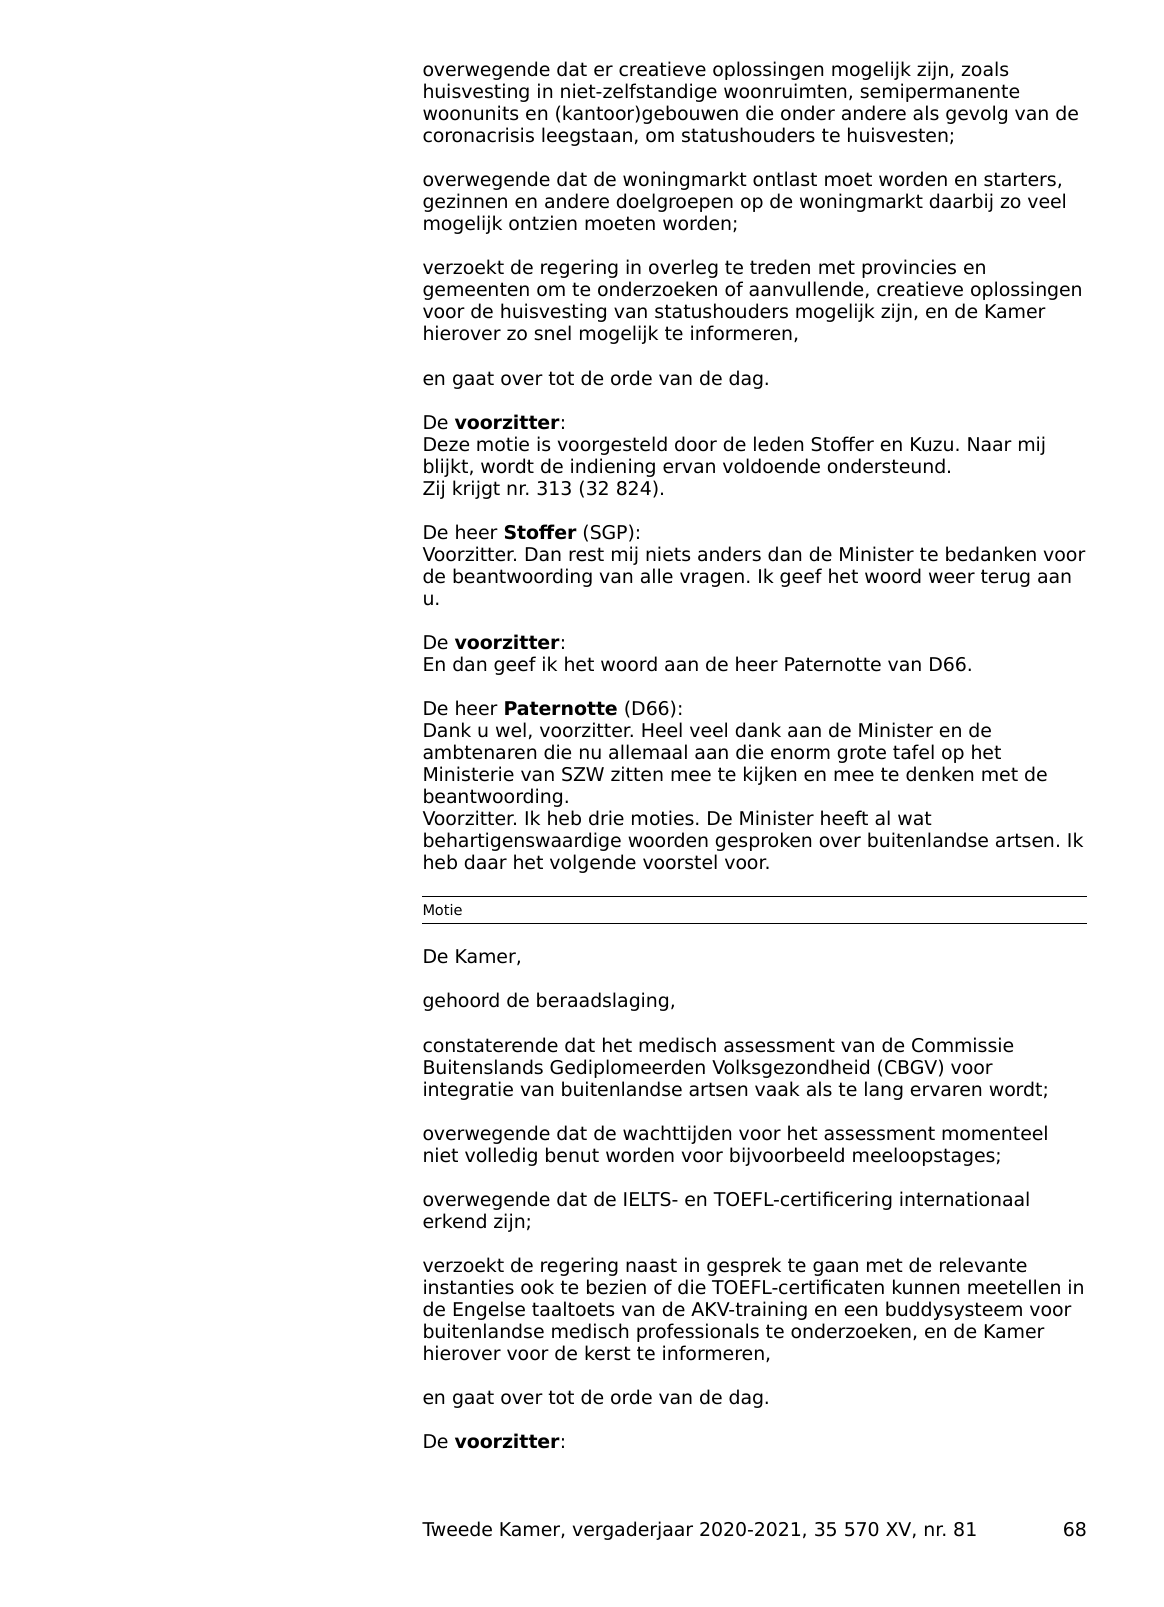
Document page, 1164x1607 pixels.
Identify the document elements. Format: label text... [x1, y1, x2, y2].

text overwegende dat de wachttijden voor het assessment momenteel niet volledig benut worden voor bijvoorbeeld meeloopstages; [422, 1123, 1087, 1167]
text Dank u wel, voorzitter. Heel veel dank aan de Minister en de ambtenaren die nu allemaal aan die enorm grote tafel op het Ministerie van SZW zitten mee te kijken en mee te denken met de beantwoording. [422, 720, 1087, 808]
text overwegende dat de IELTS- en TOEFL-certificering internationaal erkend zijn; [422, 1189, 1087, 1233]
text constaterende dat het medisch assessment van de Commissie Buitenslands Gediplomeerden Volksgezondheid (CBGV) voor integratie van buitenlandse artsen vaak als te lang ervaren wordt; [422, 1034, 1087, 1101]
table_header Motie [422, 897, 1087, 923]
text Zij krijgt nr. 313 (32 824). [422, 477, 1087, 499]
text Voorzitter. Ik heb drie moties. De Minister heeft al wat behartigenswaardige woorden gesproken over buitenlandse artsen. Ik heb daar het volgende voorstel voor. [422, 808, 1087, 874]
text Voorzitter. Dan rest mij niets anders dan de Minister te bedanken voor de beantwoording van alle vragen. Ik geef het woord weer terug aan u. [422, 544, 1087, 609]
text De voorzitter: [422, 1431, 1087, 1453]
text De Kamer, [422, 946, 1087, 968]
text overwegende dat de woningmarkt ontlast moet worden en starters, gezinnen en andere doelgroepen op de woningmarkt daarbij zo veel mogelijk ontzien moeten worden; [422, 169, 1087, 235]
text overwegende dat er creatieve oplossingen mogelijk zijn, zoals huisvesting in niet-zelfstandige woonruimten, semipermanente woonunits en (kantoor)gebouwen die onder andere als gevolg van de coronacrisis leegstaan, om statushouders te huisvesten; [422, 59, 1087, 147]
text gehoord de beraadslaging, [422, 990, 1087, 1012]
text Deze motie is voorgesteld door de leden Stoffer en Kuzu. Naar mij blijkt, wordt de indiening ervan voldoende ondersteund. [422, 433, 1087, 477]
text verzoekt de regering naast in gesprek te gaan met de relevante instanties ook te bezien of die TOEFL-certificaten kunnen meetellen in de Engelse taaltoets van de AKV-training en een buddysysteem voor buitenlandse medisch professionals te onderzoeken, en de Kamer hierover voor de kerst te informeren, [422, 1255, 1087, 1365]
text En dan geef ik het woord aan de heer Paternotte van D66. [422, 654, 1087, 676]
text verzoekt de regering in overleg te treden met provincies en gemeenten om te onderzoeken of aanvullende, creatieve oplossingen voor de huisvesting van statushouders mogelijk zijn, en de Kamer hierover zo snel mogelijk te informeren, [422, 257, 1087, 345]
text De voorzitter: [422, 412, 1087, 433]
text De heer Stoffer (SGP): [422, 522, 1087, 544]
text en gaat over tot de orde van de dag. [422, 367, 1087, 389]
text De heer Paternotte (D66): [422, 698, 1087, 720]
text De voorzitter: [422, 632, 1087, 654]
text en gaat over tot de orde van de dag. [422, 1387, 1087, 1409]
